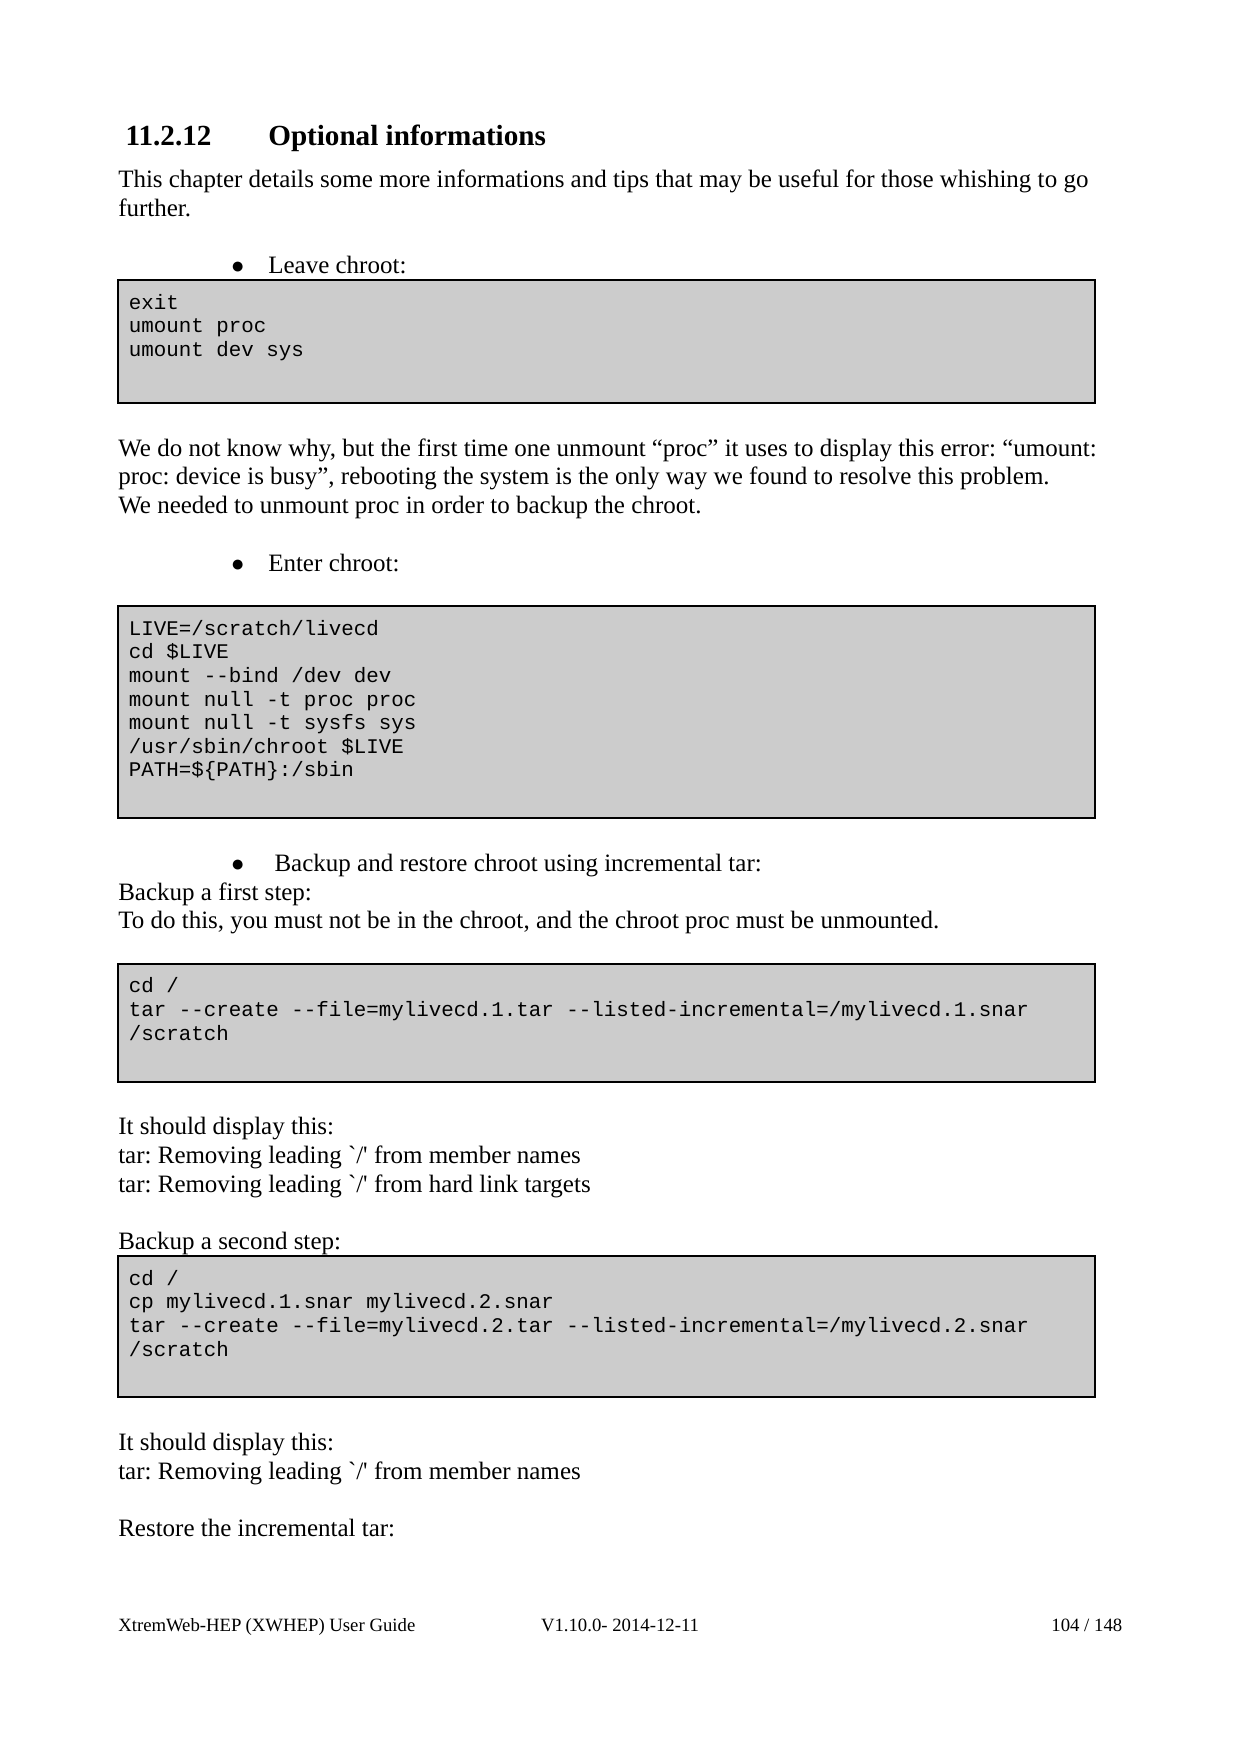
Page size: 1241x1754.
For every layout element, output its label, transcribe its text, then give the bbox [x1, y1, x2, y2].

text It should display this: [118, 1111, 1122, 1140]
table_header LIVE=/scratch/livecd cd $LIVE mount --bind /dev dev mount null -t proc proc mount null -t sysfs sys /usr/sbin/chroot $LIVE PATH=${PATH}:/sbin [119, 607, 1094, 817]
text Restore the incremental tar: [118, 1513, 1122, 1542]
text Backup a second step: [118, 1226, 1122, 1255]
list Backup and restore chroot using incremental tar: [231, 848, 1122, 877]
text This chapter details some more informations and tips that may be useful for those whishing to go further. [118, 164, 1122, 222]
subtitle Optional informations [118, 118, 1122, 152]
table_header exit umount proc umount dev sys [119, 281, 1094, 402]
text To do this, you must not be in the chroot, and the chroot proc must be unmounted. [118, 906, 1122, 934]
table_header cd / cp mylivecd.1.snar mylivecd.2.snar tar --create --file=mylivecd.2.tar --listed-incremental=/mylivecd.2.snar /scratch [119, 1257, 1094, 1396]
text tar: Removing leading `/' from member names [118, 1140, 1122, 1169]
text We needed to unmount proc in order to backup the chroot. [118, 490, 1122, 548]
text We do not know why, but the first time one unmount “proc” it uses to display this error: “umount: proc: device is busy”, rebooting the system is the only way we found to resolve this problem. [118, 433, 1122, 490]
text Backup a first step: [118, 877, 1122, 906]
list Leave chroot: [231, 250, 1122, 279]
list Enter chroot: [231, 548, 1122, 576]
text It should display this: [118, 1427, 1122, 1456]
text tar: Removing leading `/' from member names [118, 1456, 1122, 1484]
table_header cd / tar --create --file=mylivecd.1.tar --listed-incremental=/mylivecd.1.snar /scratch [119, 965, 1094, 1081]
text tar: Removing leading `/' from hard link targets [118, 1169, 1122, 1198]
